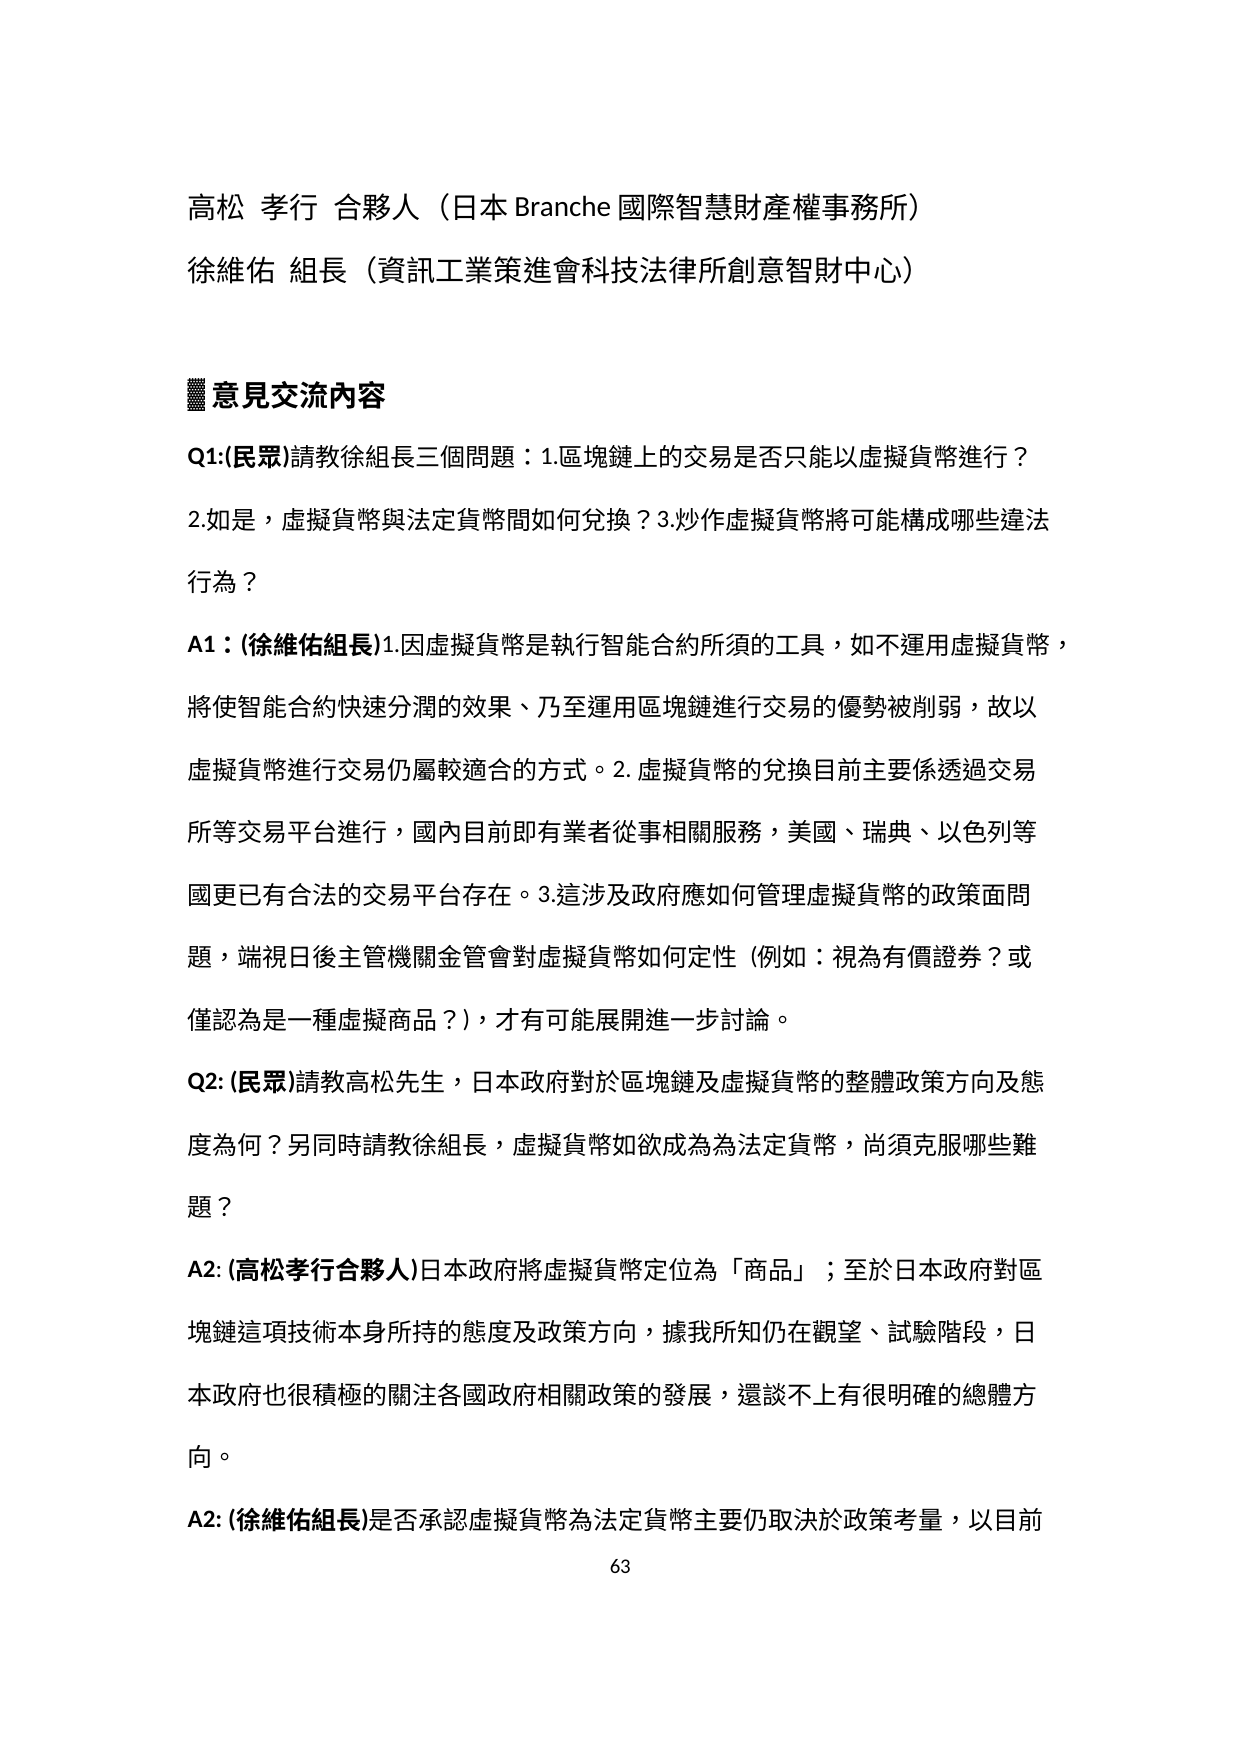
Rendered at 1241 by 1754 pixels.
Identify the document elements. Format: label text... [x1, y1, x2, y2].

text 徐維佑 組長（資訊工業策進會科技法律所創意智財中心） [187, 227, 1053, 289]
text A2: (徐維佑組長)是否承認虛擬貨幣為法定貨幣主要仍取決於政策考量，以目前 [187, 1477, 1053, 1539]
text A2: (高松孝行合夥人)日本政府將虛擬貨幣定位為「商品」；至於日本政府對區塊鏈這項技術本身所持的態度及政策方向，據我所知仍在觀望、試驗階段，日本政府也很積極的關注各國政府相關政策的發展，還談不上有很明確的總體方向。 [187, 1227, 1053, 1477]
text Q1:(民眾)請教徐組長三個問題：1.區塊鏈上的交易是否只能以虛擬貨幣進行？2.如是，虛擬貨幣與法定貨幣間如何兌換？3.炒作虛擬貨幣將可能構成哪些違法行為？ [187, 414, 1053, 602]
text A1：(徐維佑組長)1.因虛擬貨幣是執行智能合約所須的工具，如不運用虛擬貨幣，將使智能合約快速分潤的效果、乃至運用區塊鏈進行交易的優勢被削弱，故以虛擬貨幣進行交易仍屬較適合的方式。2. 虛擬貨幣的兌換目前主要係透過交易所等交易平台進行，國內目前即有業者從事相關服務，美國、瑞典、以色列等國更已有合法的交易平台存在。3.這涉及政府應如何管理虛擬貨幣的政策面問題，端視日後主管機關金管會對虛擬貨幣如何定性 (例如：視為有價證券？或僅認為是一種虛擬商品？)，才有可能展開進一步討論。 [187, 602, 1053, 1039]
text 高松 孝行 合夥人（日本Branche國際智慧財產權事務所） [187, 164, 1053, 227]
text Q2: (民眾)請教高松先生，日本政府對於區塊鏈及虛擬貨幣的整體政策方向及態度為何？另同時請教徐組長，虛擬貨幣如欲成為為法定貨幣，尚須克服哪些難題？ [187, 1039, 1053, 1227]
text ▓ 意見交流內容 [187, 352, 1053, 414]
